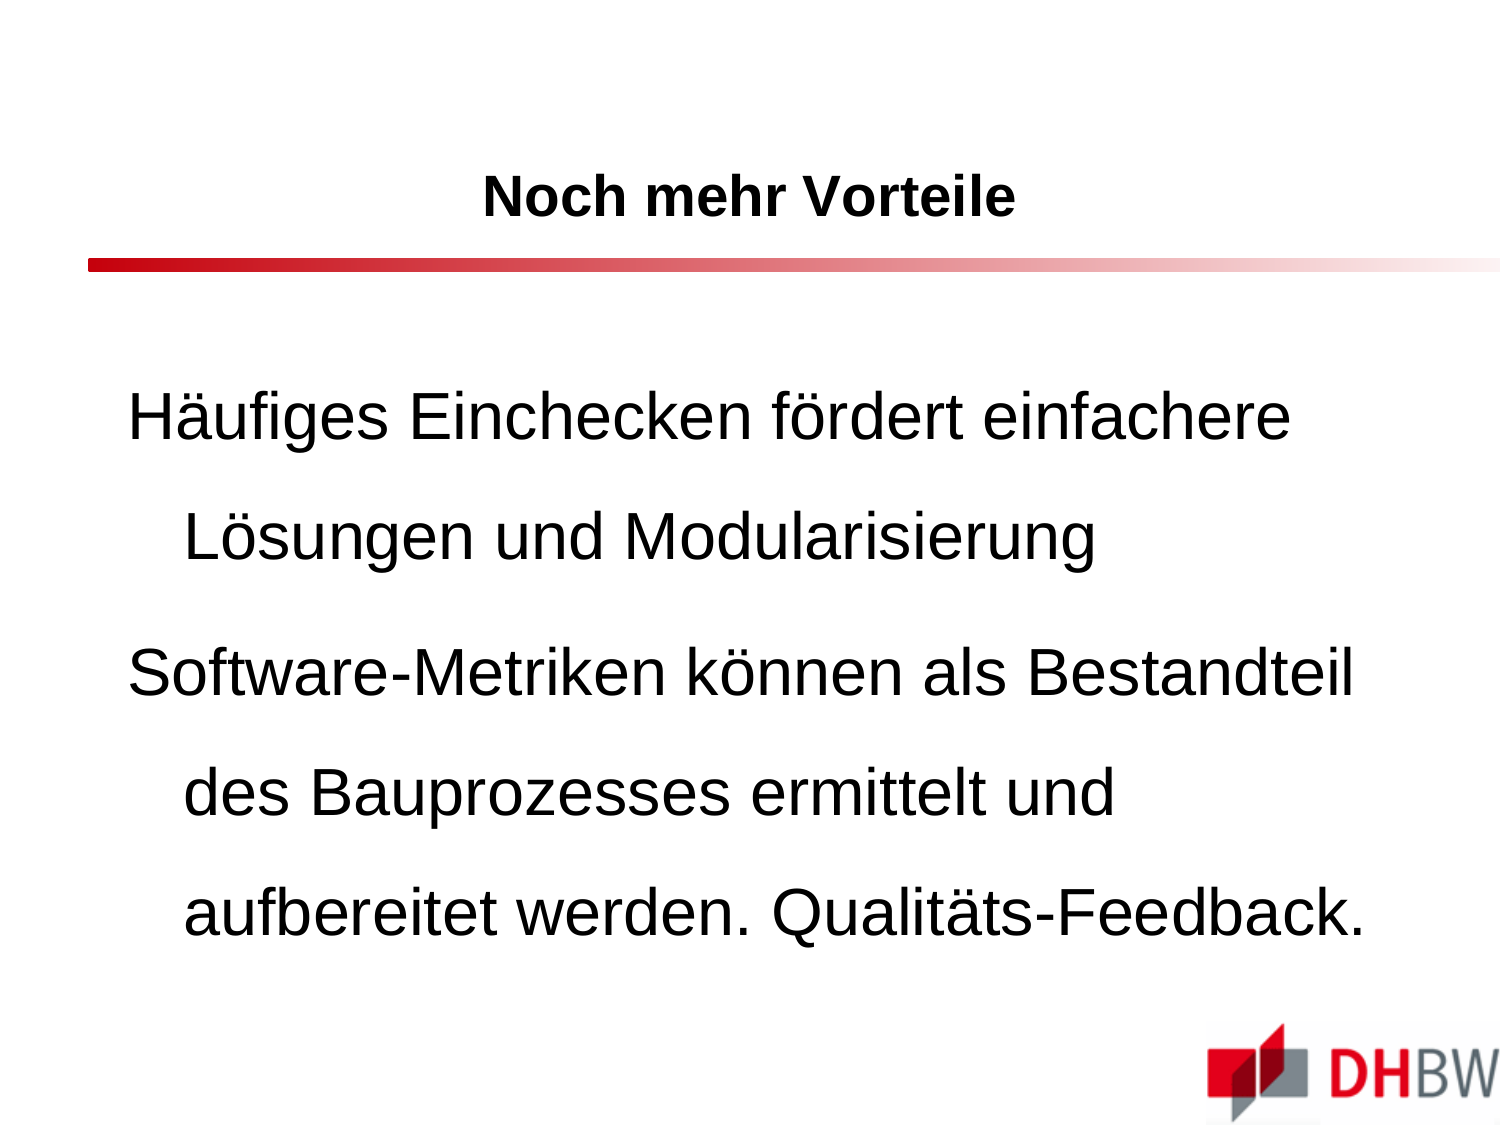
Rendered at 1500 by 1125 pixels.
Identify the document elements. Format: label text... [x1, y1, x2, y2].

picture [1206, 1021, 1500, 1125]
list Häufiges Einchecken fördert einfachere Lösungen und Modularisierung Software-Metriken können als Bestandteil des Bauprozesses ermittelt und aufbereitet werden. Qualitäts-Feedback. [112, 324, 1388, 1020]
title Noch mehr Vorteile [112, 20, 1388, 324]
